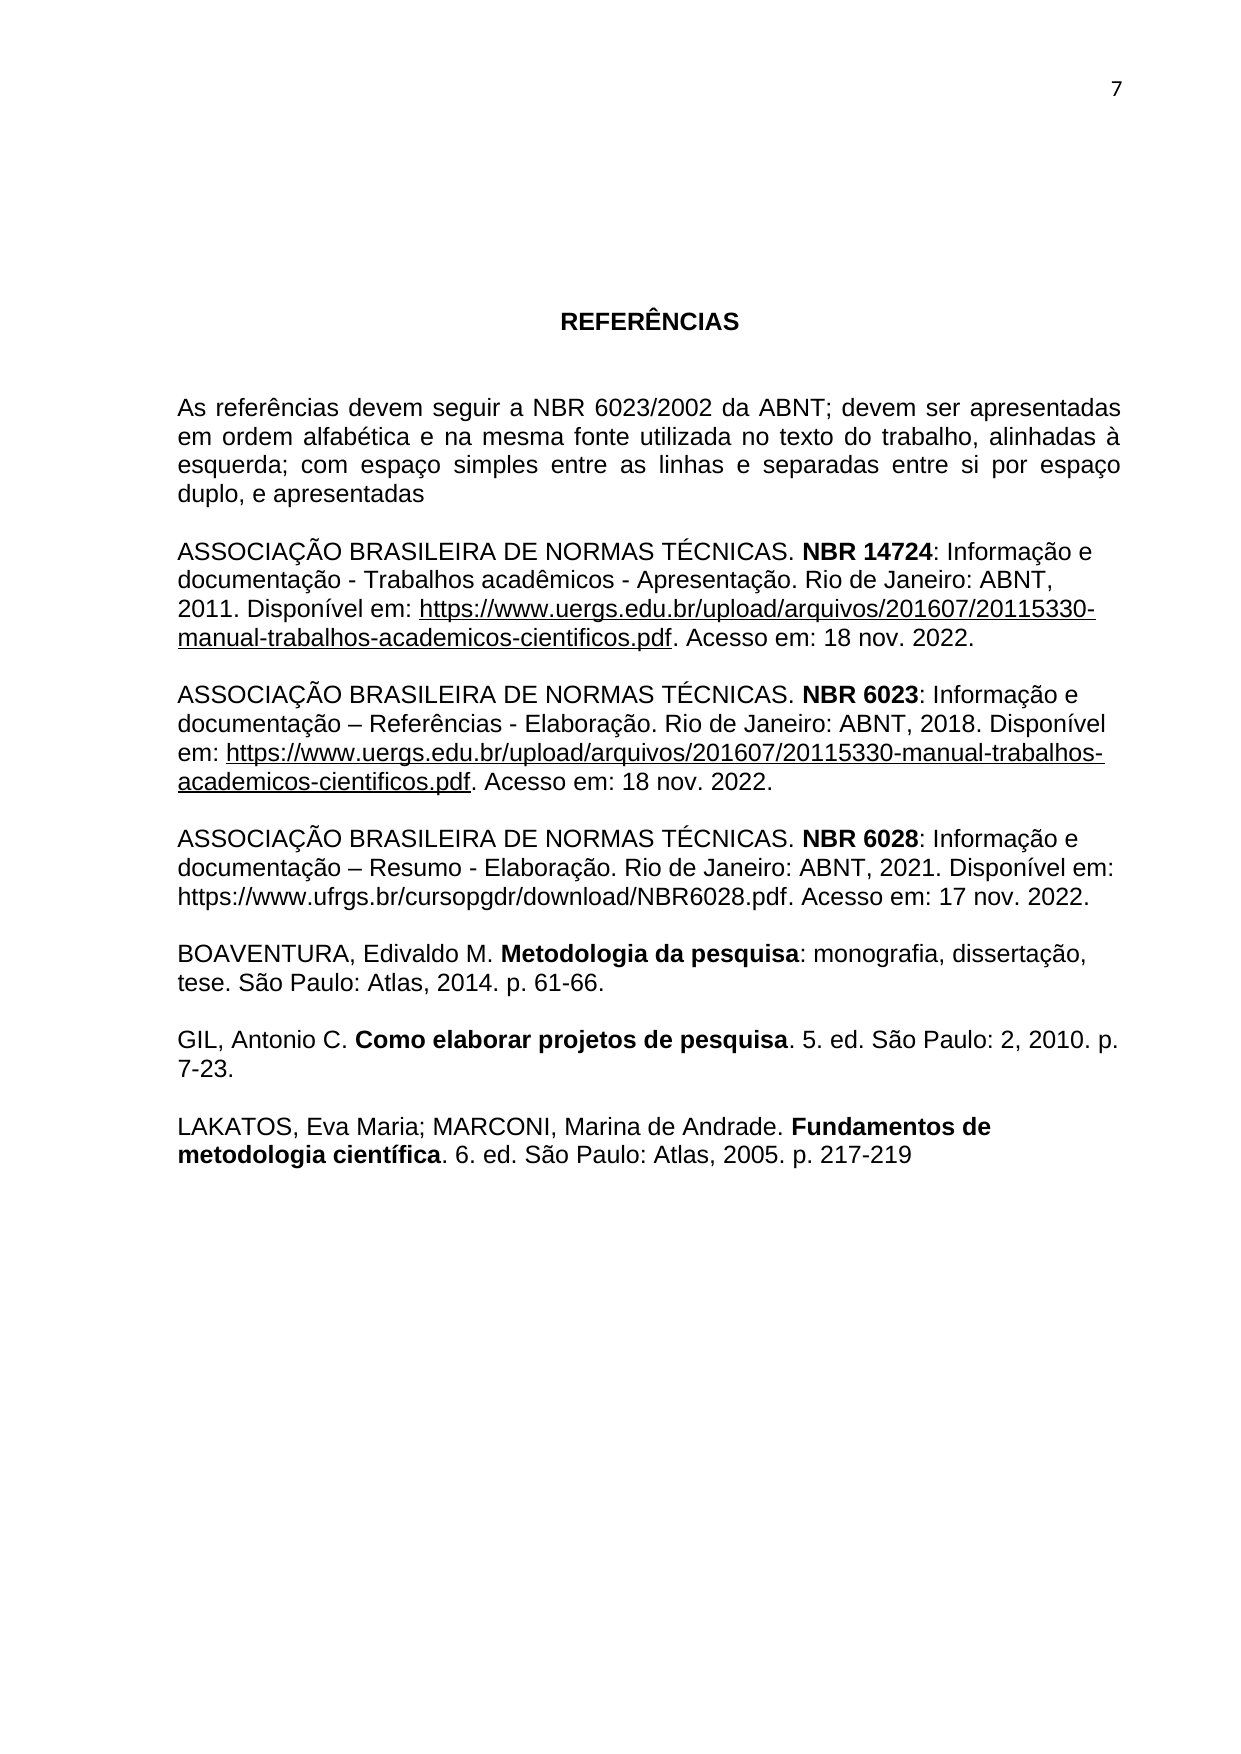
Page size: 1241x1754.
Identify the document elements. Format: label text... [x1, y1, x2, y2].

text ASSOCIAÇÃO BRASILEIRA DE NORMAS TÉCNICAS. NBR 6023: Informação e documentação – Referências - Elaboração. Rio de Janeiro: ABNT, 2018. Disponível em: https://www.uergs.edu.br/upload/arquivos/201607/20115330-manual-trabalhos-academicos-cientificos.pdf. Acesso em: 18 nov. 2022. [177, 680, 1122, 795]
text LAKATOS, Eva Maria; MARCONI, Marina de Andrade. Fundamentos de metodologia científica. 6. ed. São Paulo: Atlas, 2005. p. 217-219 [177, 1112, 1122, 1169]
text REFERÊNCIAS [177, 307, 1122, 335]
text GIL, Antonio C. Como elaborar projetos de pesquisa. 5. ed. São Paulo: 2, 2010. p. 7-23. [177, 1025, 1122, 1083]
text ASSOCIAÇÃO BRASILEIRA DE NORMAS TÉCNICAS. NBR 6028: Informação e documentação – Resumo - Elaboração. Rio de Janeiro: ABNT, 2021. Disponível em: https://www.ufrgs.br/cursopgdr/download/NBR6028.pdf. Acesso em: 17 nov. 2022. [177, 824, 1122, 910]
text BOAVENTURA, Edivaldo M. Metodologia da pesquisa: monografia, dissertação, tese. São Paulo: Atlas, 2014. p. 61-66. [177, 939, 1122, 997]
text ASSOCIAÇÃO BRASILEIRA DE NORMAS TÉCNICAS. NBR 14724: Informação e documentação - Trabalhos acadêmicos - Apresentação. Rio de Janeiro: ABNT, 2011. Disponível em: https://www.uergs.edu.br/upload/arquivos/201607/20115330-manual-trabalhos-academicos-cientificos.pdf. Acesso em: 18 nov. 2022. [177, 537, 1122, 652]
text As referências devem seguir a NBR 6023/2002 da ABNT; devem ser apresentadas em ordem alfabética e na mesma fonte utilizada no texto do trabalho, alinhadas à esquerda; com espaço simples entre as linhas e separadas entre si por espaço duplo, e apresentadas [177, 393, 1122, 508]
